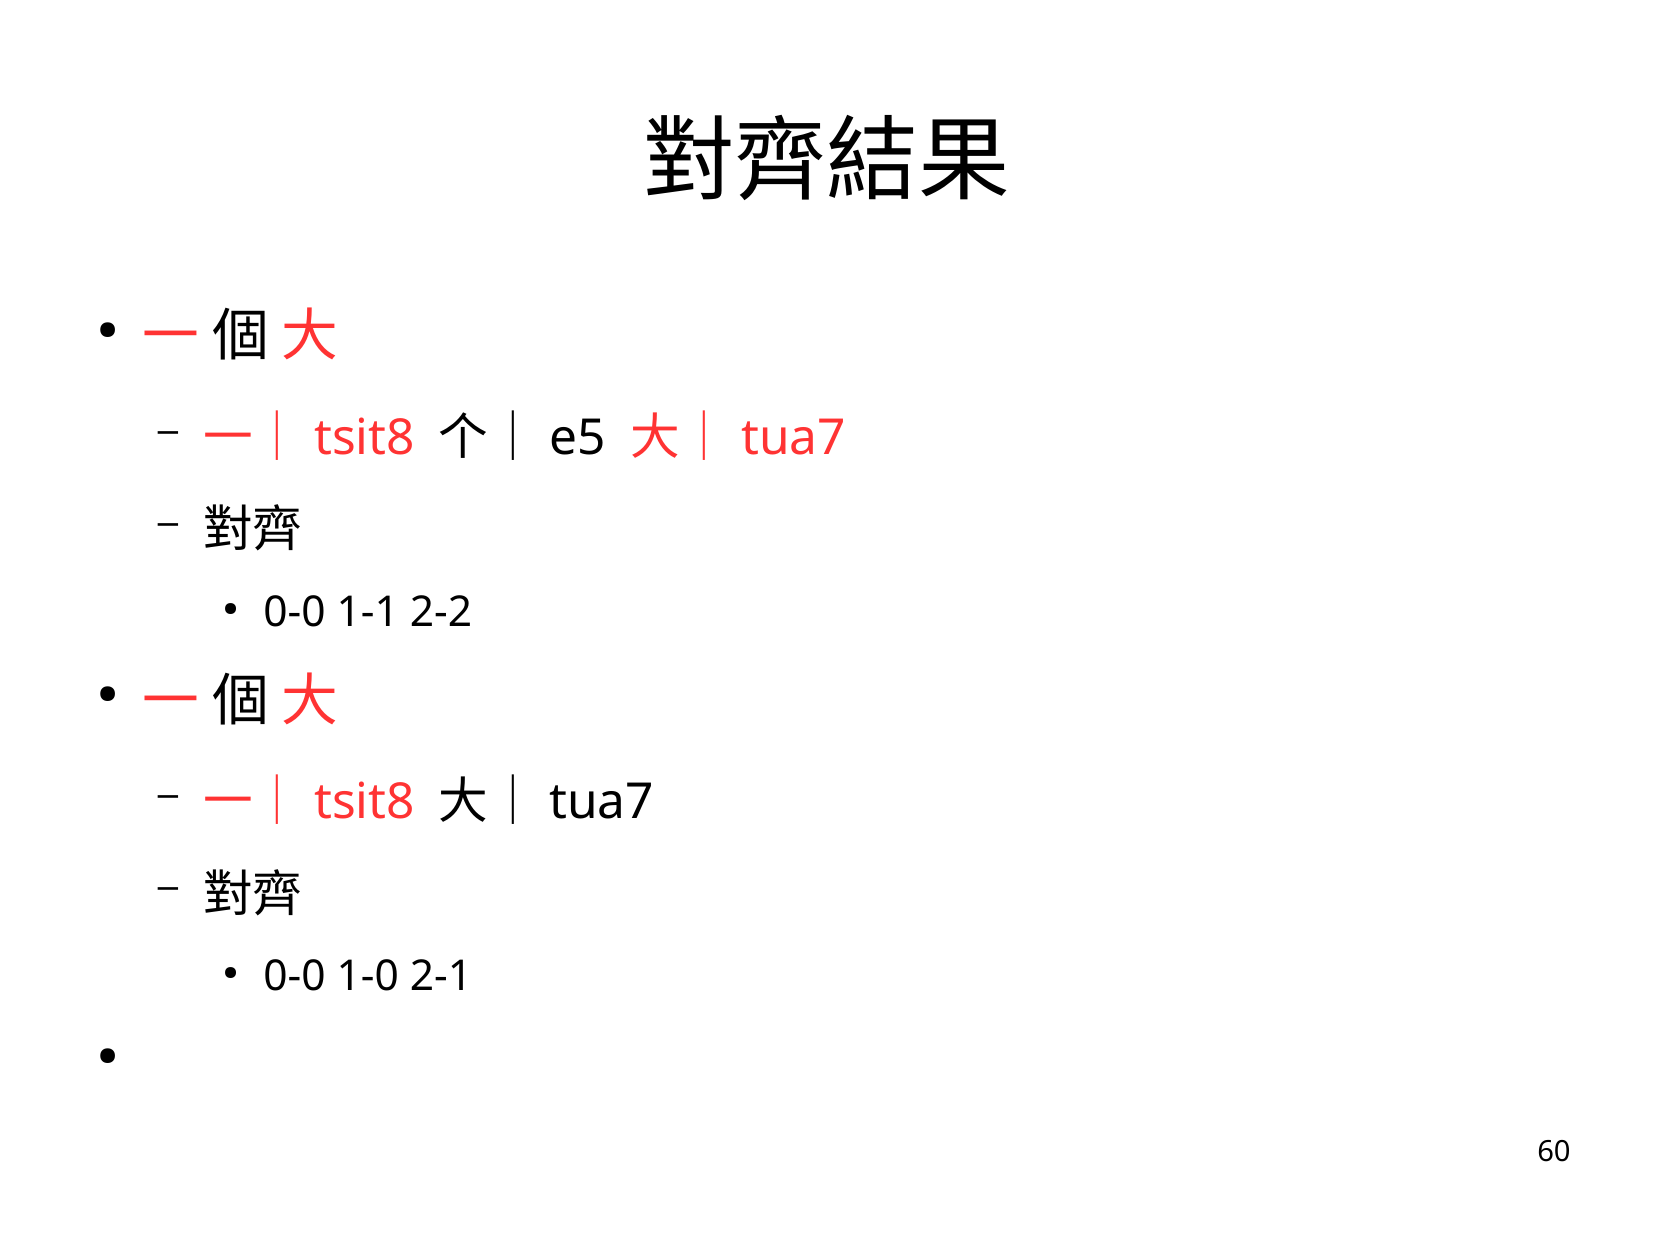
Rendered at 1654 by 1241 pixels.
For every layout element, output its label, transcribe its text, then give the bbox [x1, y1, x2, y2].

list 一 個 大 一｜tsit8 个｜e5 大｜tua7 對齊 0-0 1-1 2-2 一 個 大 一｜tsit8 大｜tua7 對齊 0-0 1-0 2-1 [82, 290, 1538, 1010]
title 對齊結果 [82, 49, 1571, 257]
